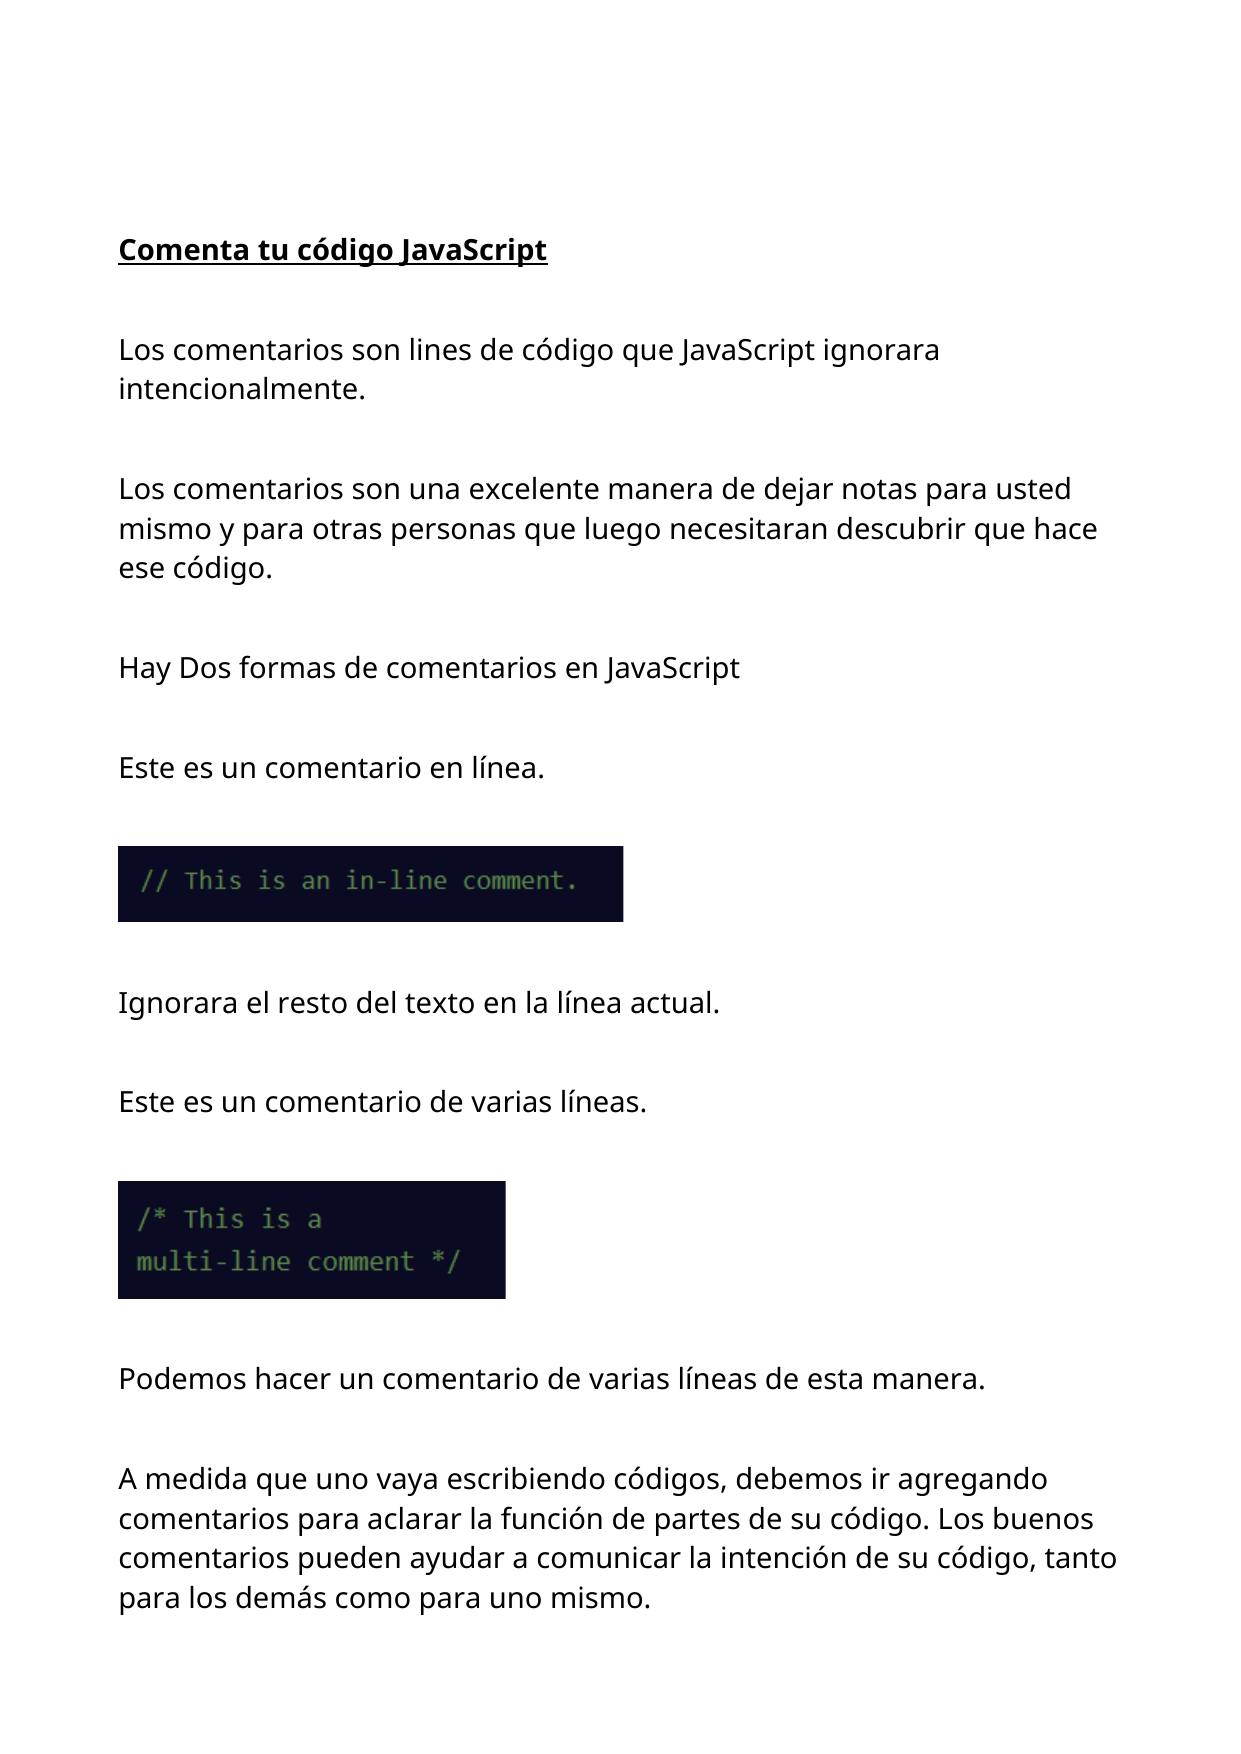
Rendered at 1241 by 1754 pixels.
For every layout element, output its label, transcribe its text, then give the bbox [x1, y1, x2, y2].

text A medida que uno vaya escribiendo códigos, debemos ir agregando comentarios para aclarar la función de partes de su código. Los buenos comentarios pueden ayudar a comunicar la intención de su código, tanto para los demás como para uno mismo. [118, 1458, 1122, 1617]
text Este es un comentario en línea. [118, 747, 1122, 787]
text Este es un comentario de varias líneas. [118, 1082, 1122, 1121]
text Ignorara el resto del texto en la línea actual. [118, 982, 1122, 1022]
text Comenta tu código JavaScript [118, 229, 1122, 269]
text Podemos hacer un comentario de varias líneas de esta manera. [118, 1358, 1122, 1398]
text Los comentarios son una excelente manera de dejar notas para usted mismo y para otras personas que luego necesitaran descubrir que hace ese código. [118, 468, 1122, 587]
text Hay Dos formas de comentarios en JavaScript [118, 647, 1122, 687]
text Los comentarios son lines de código que JavaScript ignorara intencionalmente. [118, 329, 1122, 408]
